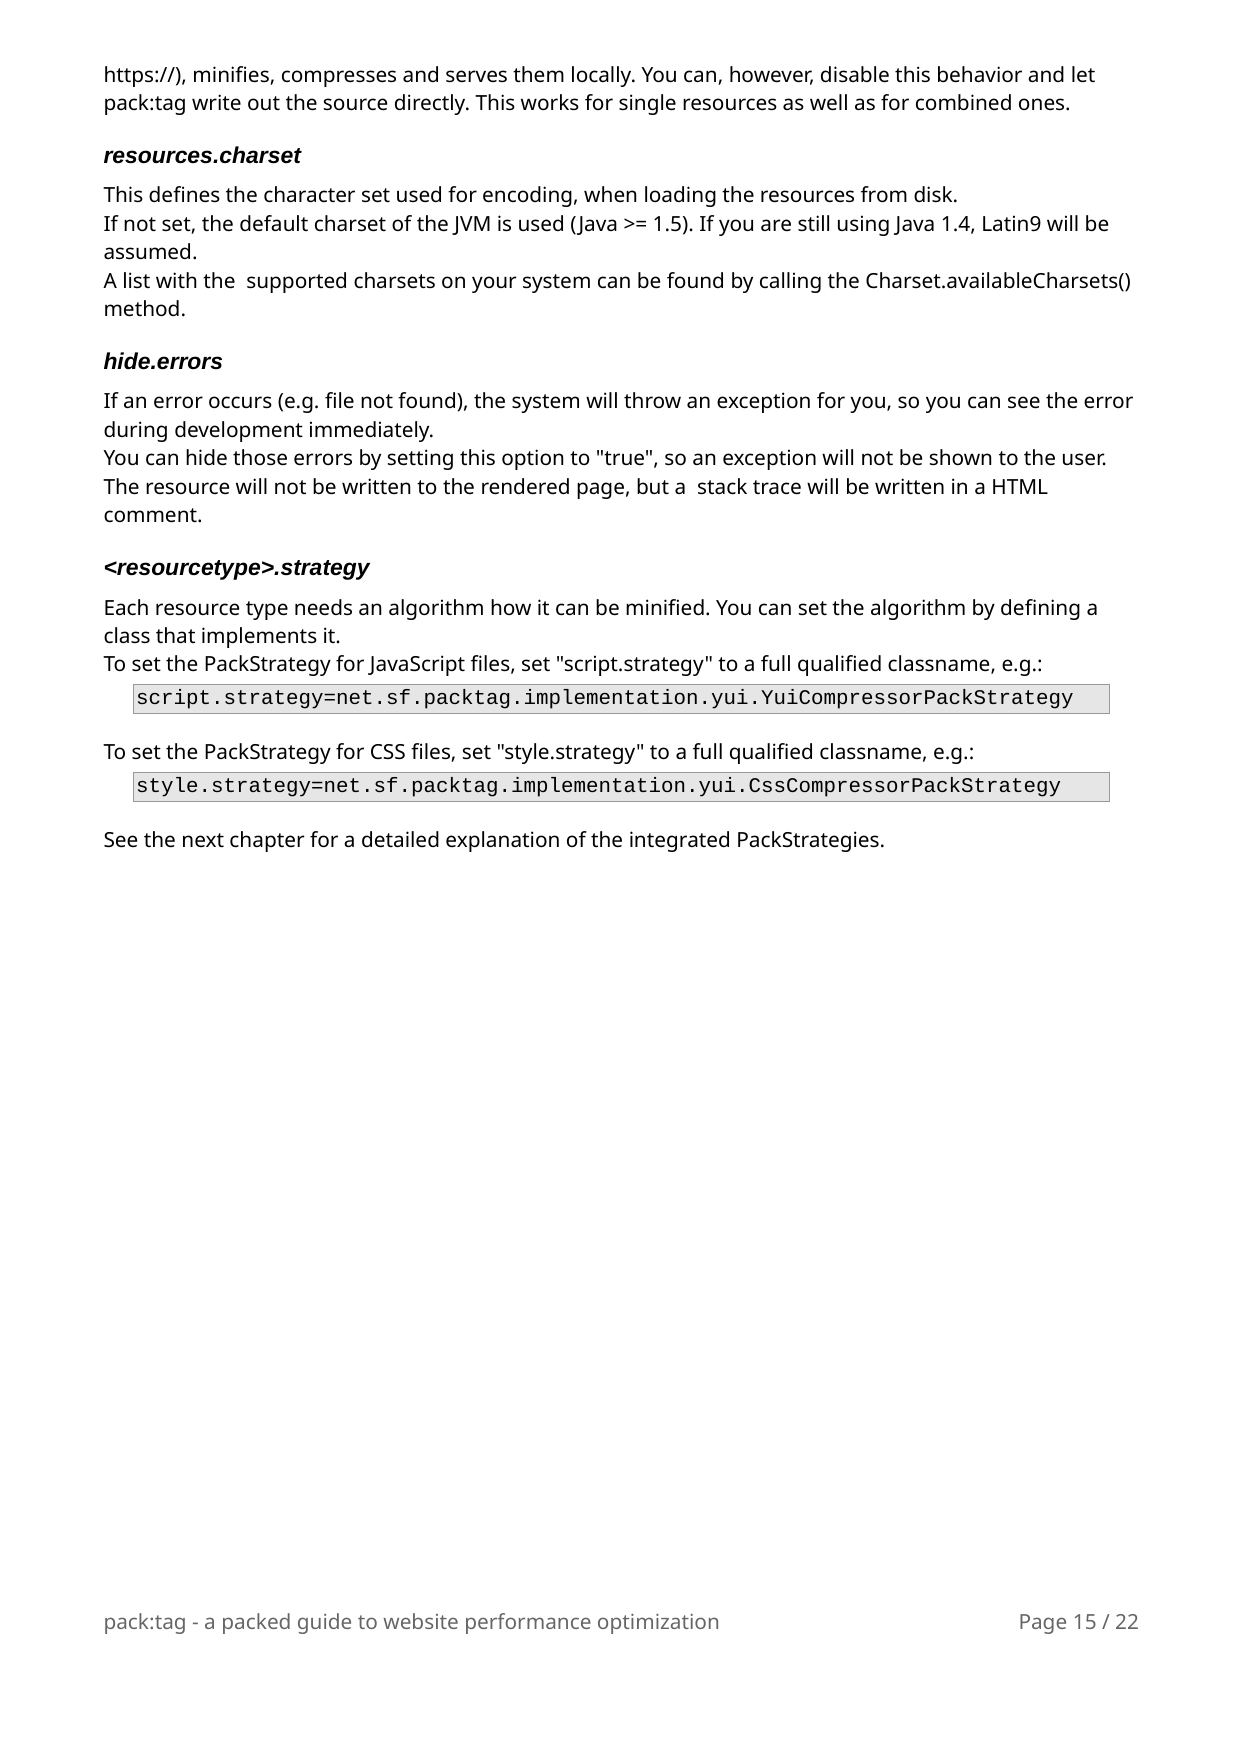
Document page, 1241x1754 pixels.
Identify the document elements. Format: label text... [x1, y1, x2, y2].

text https://), minifies, compresses and serves them locally. You can, however, disable this behavior and let pack:tag write out the source directly. This works for single resources as well as for combined ones. [103, 60, 1139, 117]
subtitle <resourcetype>.strategy [103, 554, 1139, 580]
text style.strategy=net.sf.packtag.implementation.yui.CssCompressorPackStrategy [134, 773, 1109, 801]
text script.strategy=net.sf.packtag.implementation.yui.YuiCompressorPackStrategy [134, 685, 1109, 713]
text This defines the character set used for encoding, when loading the resources from disk. [103, 181, 1139, 209]
subtitle resources.charset [103, 142, 1139, 168]
text To set the PackStrategy for CSS files, set "style.strategy" to a full qualified classname, e.g.: [103, 737, 1139, 766]
text A list with the supported charsets on your system can be found by calling the Charset.availableCharsets() method. [103, 266, 1139, 323]
text See the next chapter for a detailed explanation of the integrated PackStrategies. [103, 825, 1139, 853]
text To set the PackStrategy for JavaScript files, set "script.strategy" to a full qualified classname, e.g.: [103, 649, 1139, 678]
text If not set, the default charset of the JVM is used (Java >= 1.5). If you are still using Java 1.4, Latin9 will be assumed. [103, 209, 1139, 266]
text You can hide those errors by setting this option to "true", so an exception will not be shown to the user. The resource will not be written to the rendered page, but a stack trace will be written in a HTML comment. [103, 443, 1139, 529]
text Each resource type needs an algorithm how it can be minified. You can set the algorithm by defining a class that implements it. [103, 593, 1139, 649]
subtitle hide.errors [103, 348, 1139, 374]
text If an error occurs (e.g. file not found), the system will throw an exception for you, so you can see the error during development immediately. [103, 387, 1139, 443]
